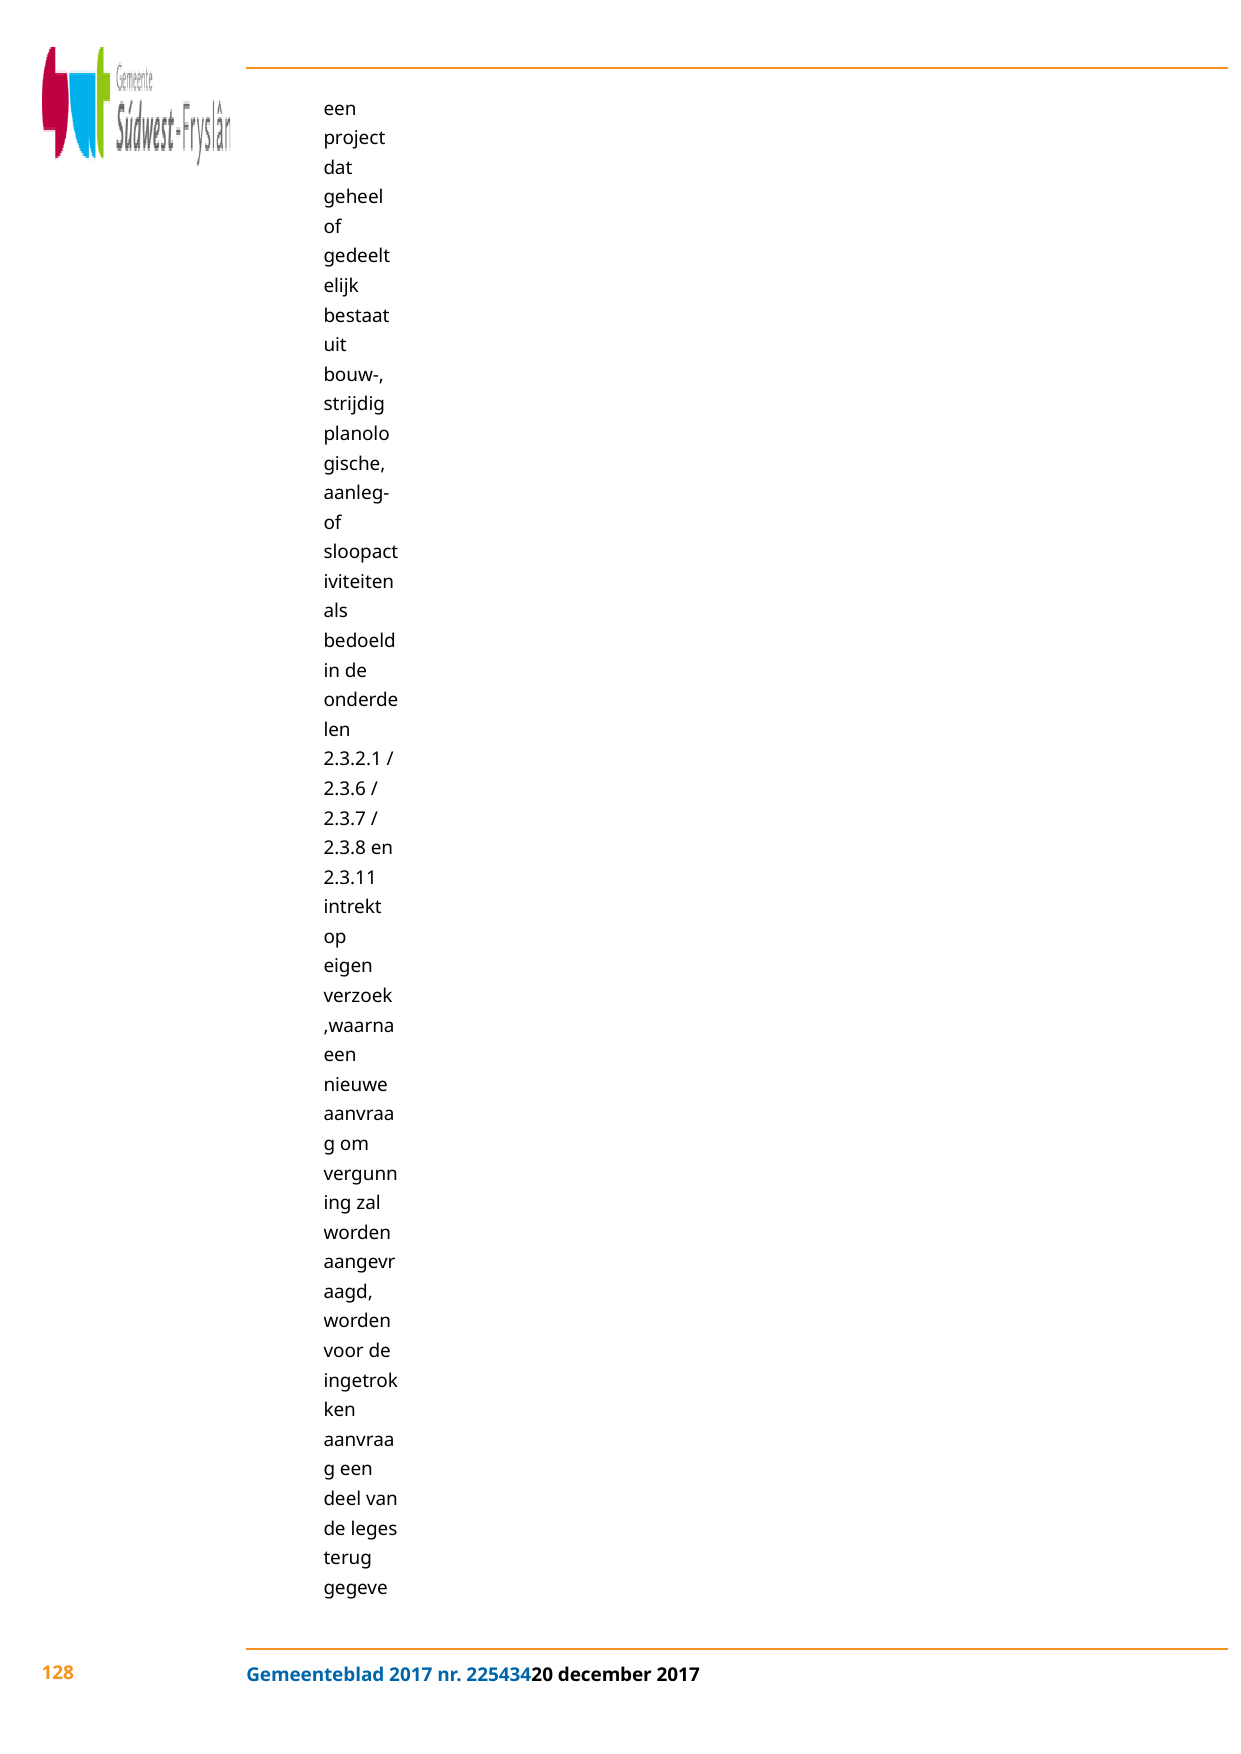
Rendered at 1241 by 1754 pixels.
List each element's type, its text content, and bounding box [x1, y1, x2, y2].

table_cell [248, 95, 323, 1600]
picture [41, 47, 231, 172]
table_cell [399, 95, 474, 1600]
table_cell een project dat geheel of gedeeltelijk bestaat uit bouw-, strijdig planologische, aanleg- of sloopactiviteiten als bedoeld in de onderdelen 2.3.2.1 / 2.3.6 / 2.3.7 / 2.3.8 en 2.3.11 intrekt op eigen verzoek ,waarna een nieuwe aanvraag om vergunning zal worden aangevraagd, worden voor de ingetrokken aanvraag een deel van de leges terug gegeve [323, 95, 398, 1600]
